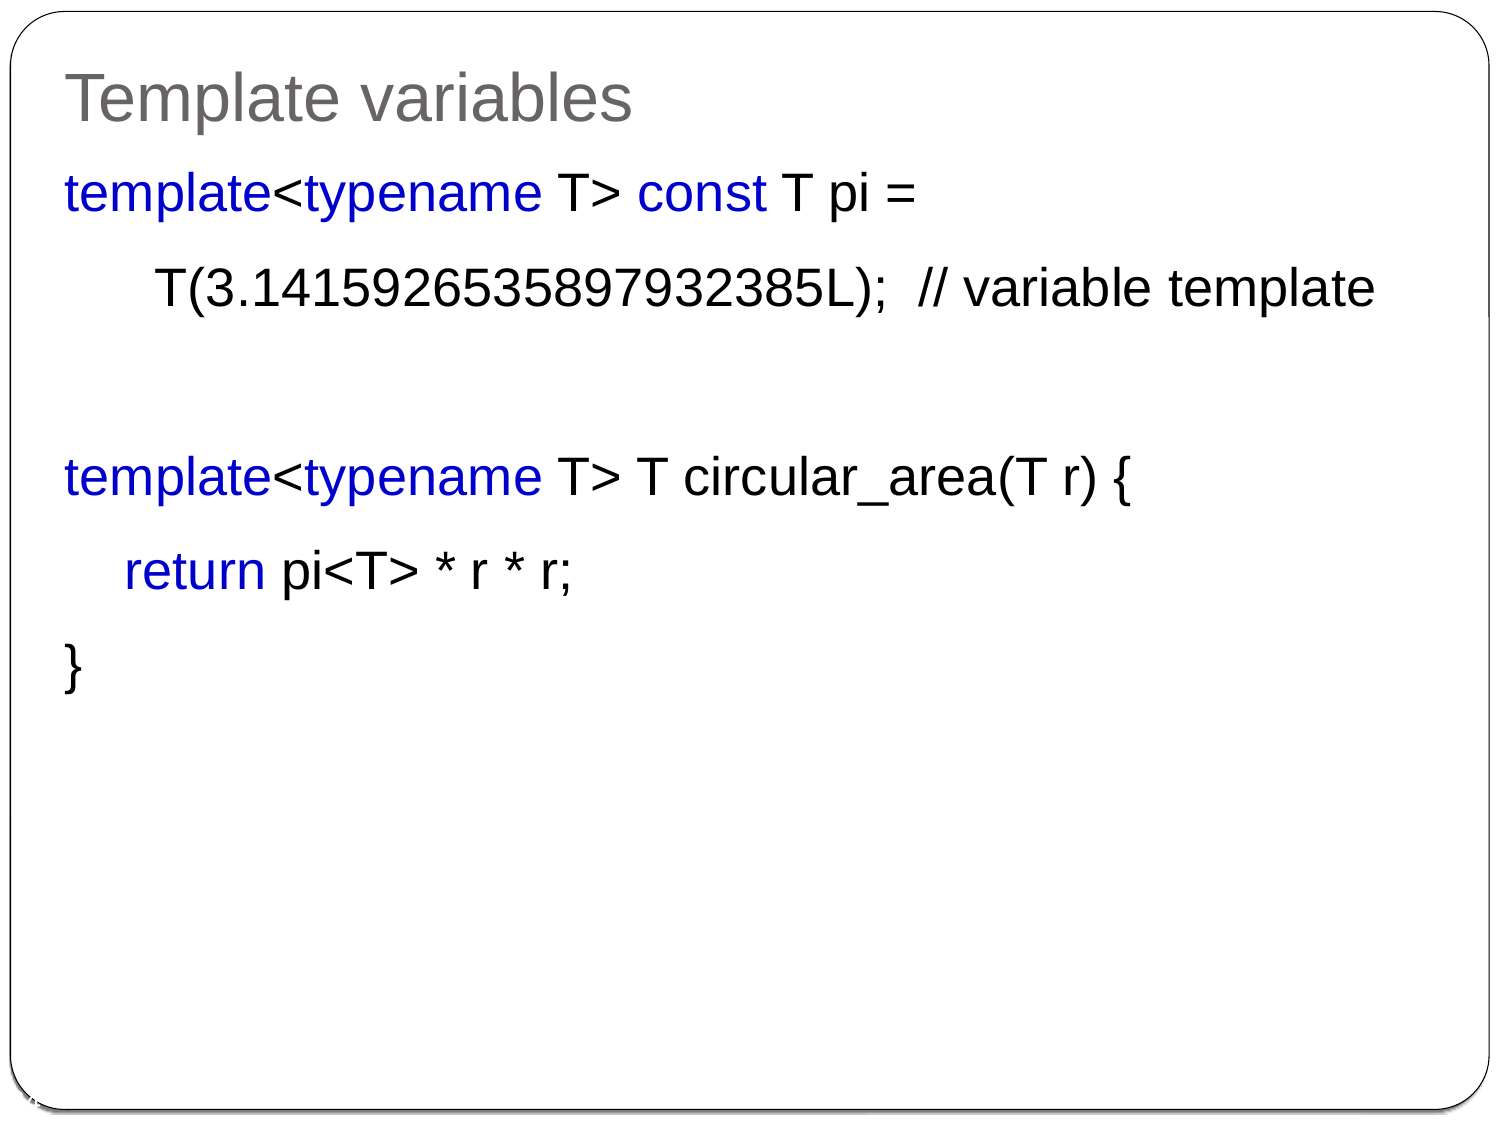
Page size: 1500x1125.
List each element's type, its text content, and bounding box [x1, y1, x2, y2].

slide_number [0, 1074, 50, 1125]
title Template variables [50, 45, 1450, 149]
list template<typename T> const T pi = T(3.1415926535897932385L); // variable template template<typename T> T circular_area(T r) { return pi<T> * r * r; } [50, 149, 1450, 1088]
